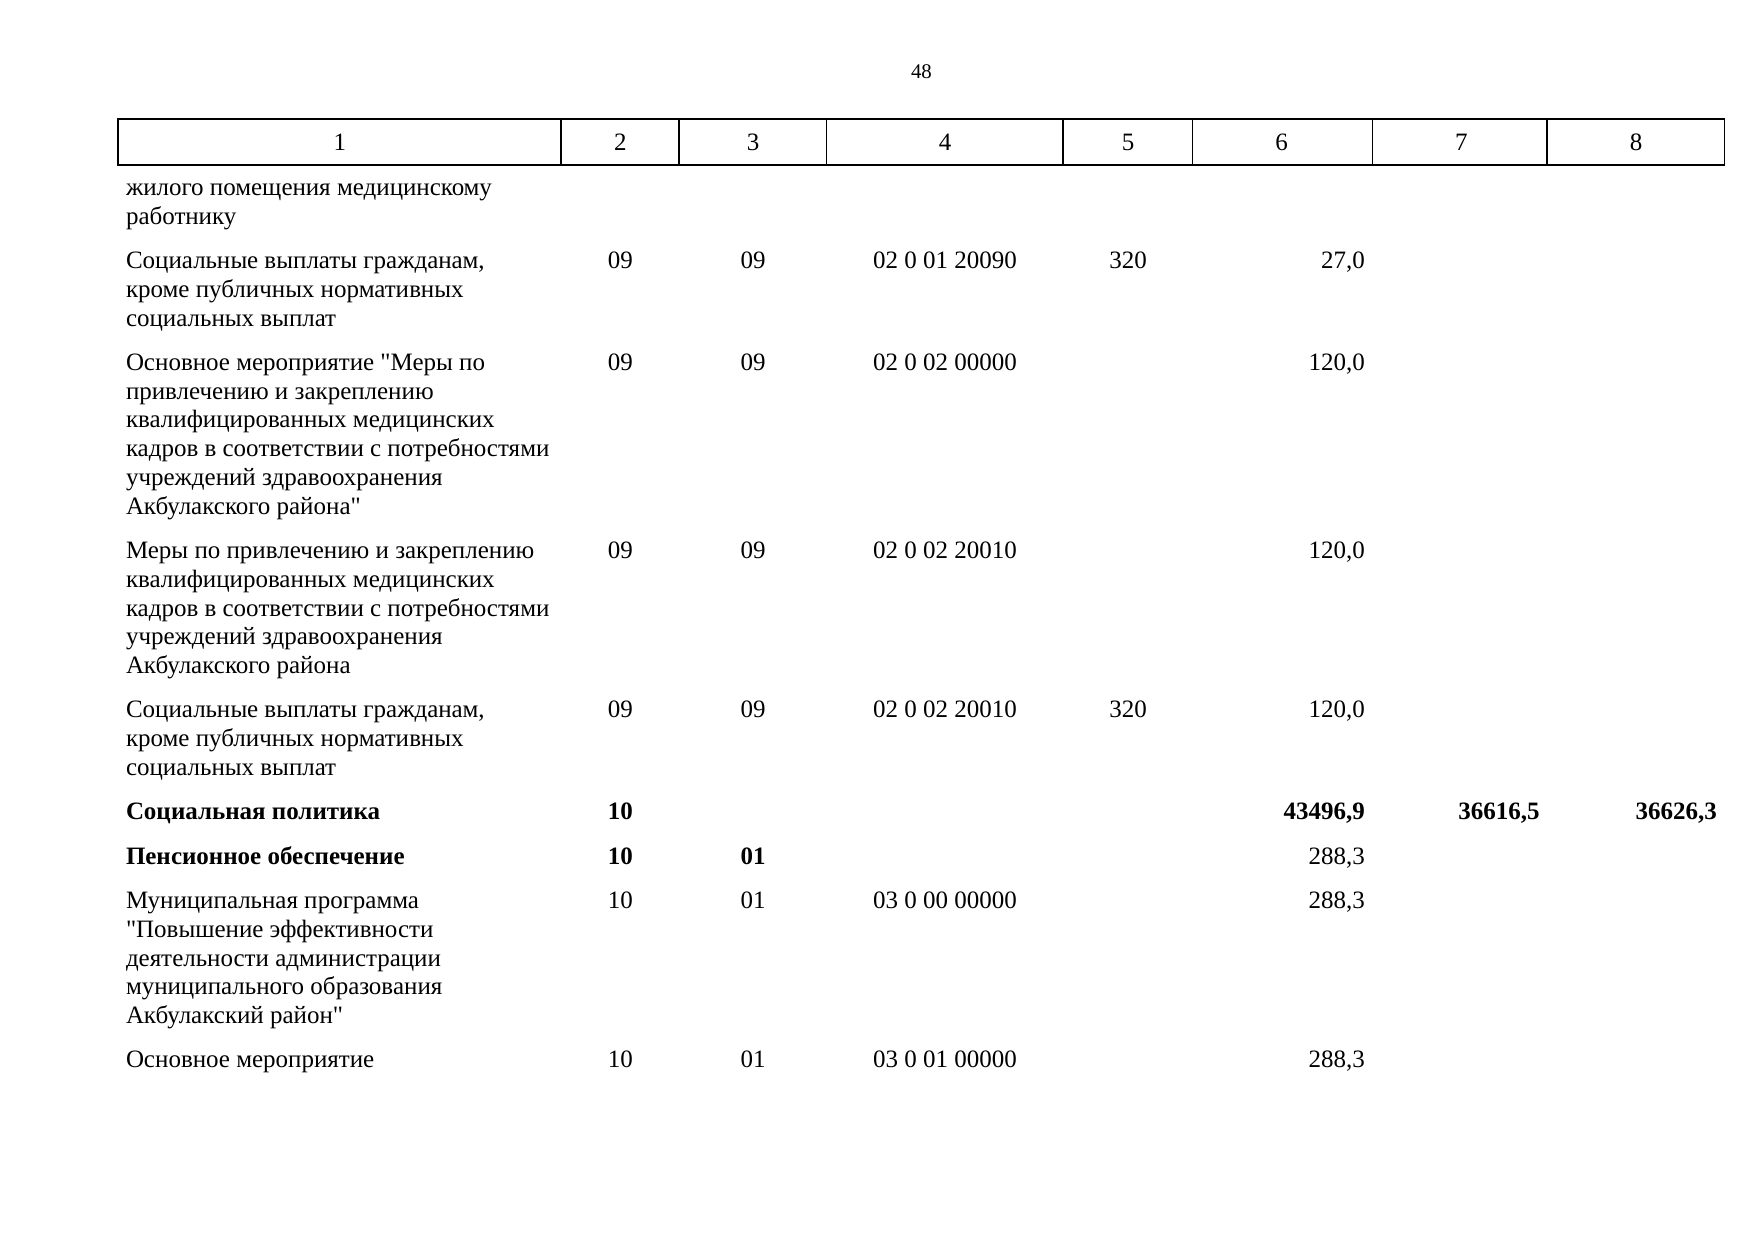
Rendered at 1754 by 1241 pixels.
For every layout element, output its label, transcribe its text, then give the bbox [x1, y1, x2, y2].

table_cell [1547, 877, 1724, 1037]
table_cell [1063, 789, 1193, 833]
table_cell [1063, 339, 1193, 527]
table_cell [1372, 833, 1547, 877]
table_cell 03 0 01 00000 [827, 1037, 1063, 1081]
table_cell 09 [561, 527, 679, 687]
table_cell [1372, 687, 1547, 788]
table_cell [827, 789, 1063, 833]
table_cell 120,0 [1193, 527, 1372, 687]
table_cell 02 0 02 20010 [827, 527, 1063, 687]
table_cell 10 [561, 833, 679, 877]
table_cell 10 [561, 1037, 679, 1081]
table_cell 02 0 02 00000 [827, 339, 1063, 527]
table_cell 09 [561, 339, 679, 527]
table_cell 10 [561, 877, 679, 1037]
table_cell 320 [1063, 237, 1193, 339]
table_header [562, 120, 678, 164]
table_cell 09 [679, 687, 827, 788]
table_cell 288,3 [1193, 1037, 1372, 1081]
table_cell Социальные выплаты гражданам, кроме публичных нормативных социальных выплат [118, 237, 561, 339]
table_cell [827, 833, 1063, 877]
table_cell 01 [679, 877, 827, 1037]
table_cell [1063, 166, 1193, 237]
table_cell 288,3 [1193, 833, 1372, 877]
table_cell [1372, 877, 1547, 1037]
table_cell [1063, 1037, 1193, 1081]
table_cell [1063, 833, 1193, 877]
table_header 5 [1071, 128, 1185, 156]
table_cell [1063, 877, 1193, 1037]
table_cell 01 [679, 1037, 827, 1081]
table_cell 03 0 00 00000 [827, 877, 1063, 1037]
table_header [827, 120, 1062, 164]
table_cell [1547, 833, 1724, 877]
table_cell [1063, 527, 1193, 687]
table_cell Социальные выплаты гражданам, кроме публичных нормативных социальных выплат [118, 687, 561, 788]
table_header [1373, 120, 1546, 164]
table_cell жилого помещения медицинскому работнику [118, 166, 561, 237]
table_cell 320 [1063, 687, 1193, 788]
table_cell [679, 166, 827, 237]
table_header [1064, 120, 1192, 164]
table_cell [1372, 237, 1547, 339]
table_cell 09 [679, 527, 827, 687]
table_cell 36616,5 [1372, 789, 1547, 833]
table_cell [1193, 166, 1372, 237]
table_cell [1547, 527, 1724, 687]
table_header 4 [835, 128, 1055, 156]
table_cell Муниципальная программа "Повышение эффективности деятельности администрации муниципального образования Акбулакский район" [118, 877, 561, 1037]
table_cell Основное мероприятие "Меры по привлечению и закреплению квалифицированных медицинских кадров в соответствии с потребностями учреждений здравоохранения Акбулакского района" [118, 339, 561, 527]
table_header 8 [1555, 128, 1716, 156]
table_cell 09 [561, 687, 679, 788]
table_header [1548, 120, 1724, 164]
table_cell Меры по привлечению и закреплению квалифицированных медицинских кадров в соответствии с потребностями учреждений здравоохранения Акбулакского района [118, 527, 561, 687]
table_cell Социальная политика [118, 789, 561, 833]
table_header 1 [126, 128, 553, 156]
table_cell 10 [561, 789, 679, 833]
table_cell Пенсионное обеспечение [118, 833, 561, 877]
table_cell 120,0 [1193, 339, 1372, 527]
table_cell 02 0 02 20010 [827, 687, 1063, 788]
table_cell 01 [679, 833, 827, 877]
table_cell [1547, 1037, 1724, 1081]
table_cell 09 [561, 237, 679, 339]
table_cell [1372, 339, 1547, 527]
table_cell [561, 166, 679, 237]
table_header [680, 120, 826, 164]
table_cell [679, 789, 827, 833]
table_cell [1547, 166, 1724, 237]
table_header 6 [1201, 128, 1362, 156]
table_cell 27,0 [1193, 237, 1372, 339]
table_header 2 [569, 128, 671, 156]
table_cell [1372, 527, 1547, 687]
table_cell 36626,3 [1547, 789, 1724, 833]
table_cell 09 [679, 237, 827, 339]
table_cell [1372, 166, 1547, 237]
table_cell 288,3 [1193, 877, 1372, 1037]
table_cell [827, 166, 1063, 237]
table_cell 120,0 [1193, 687, 1372, 788]
table_cell [1372, 1037, 1547, 1081]
table_cell [1547, 237, 1724, 339]
table_cell [1547, 687, 1724, 788]
table_header 3 [687, 128, 819, 156]
table_header 7 [1380, 128, 1542, 156]
table_header [119, 120, 560, 164]
table_cell Основное мероприятие [118, 1037, 561, 1081]
table_cell [1547, 339, 1724, 527]
table_header [1193, 120, 1372, 164]
table_cell 09 [679, 339, 827, 527]
table_cell 02 0 01 20090 [827, 237, 1063, 339]
table_cell 43496,9 [1193, 789, 1372, 833]
